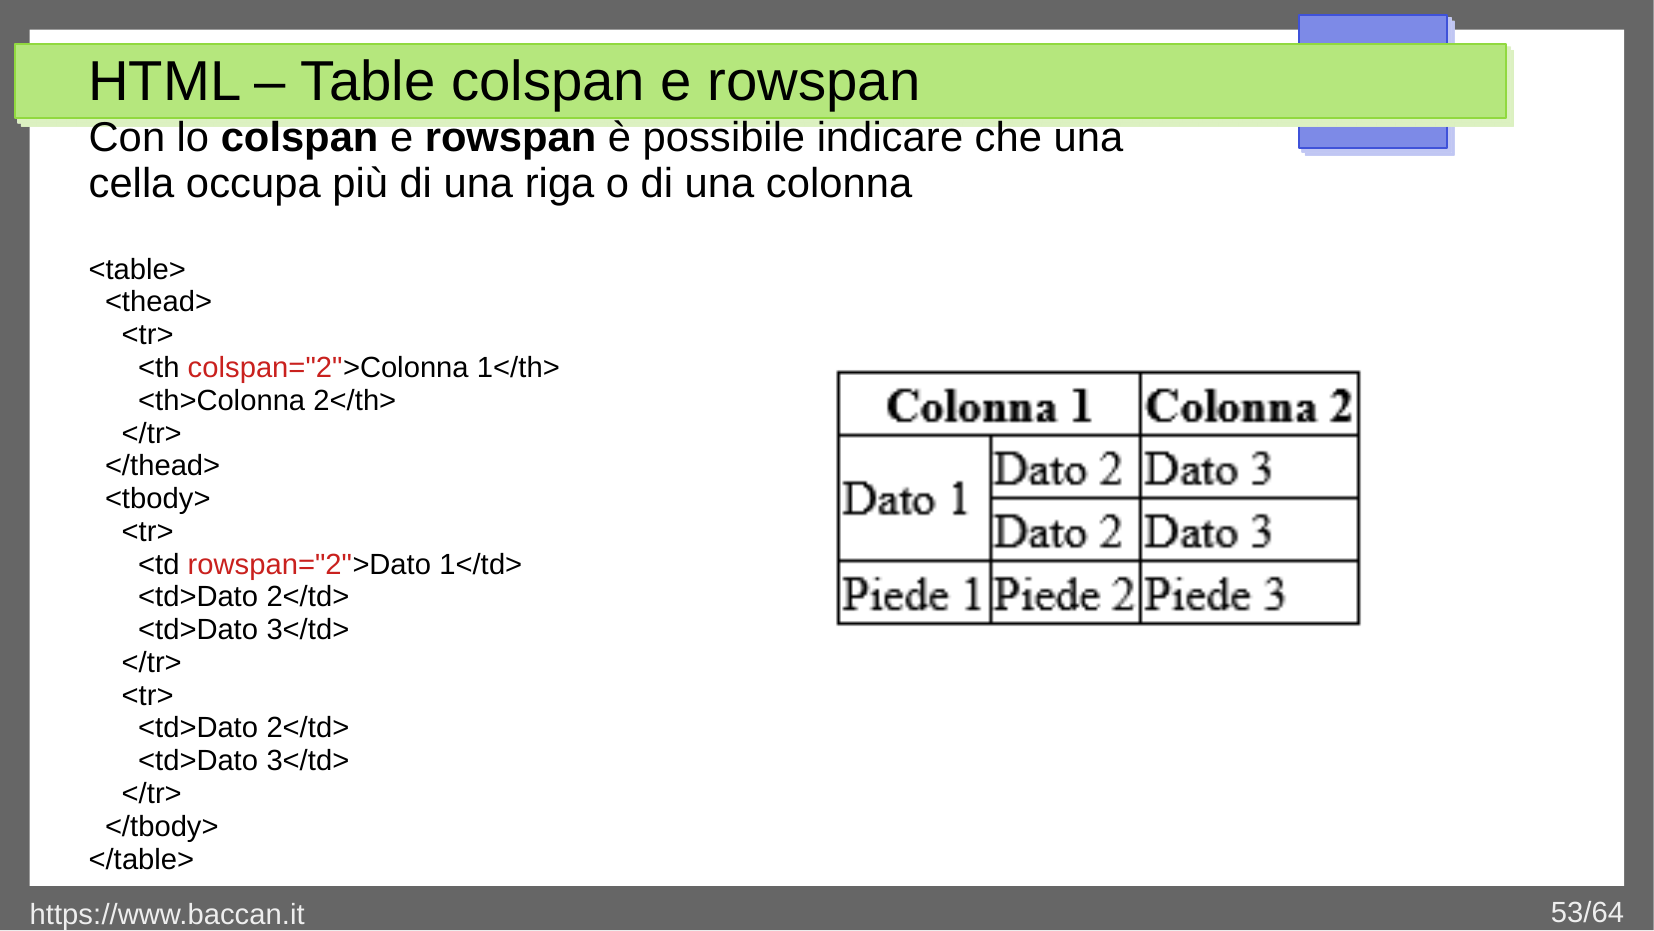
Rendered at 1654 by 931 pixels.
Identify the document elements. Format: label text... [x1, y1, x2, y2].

title HTML – Table colspan e rowspan [88, 44, 1506, 113]
text_box Con lo colspan e rowspan è possibile indicare che una cella occupa più di una riga o di una colonna <table> <thead> <tr> <th colspan="2">Colonna 1</th> <th>Colonna 2</th> </tr> </thead> <tbody> <tr> <td rowspan="2">Dato 1</td> <td>Dato 2</td> <td>Dato 3</td> </tr> <tr> <td>Dato 2</td> <td>Dato 3</td> </tr> </tbody> </table> [88, 113, 1565, 876]
picture [826, 354, 1385, 650]
